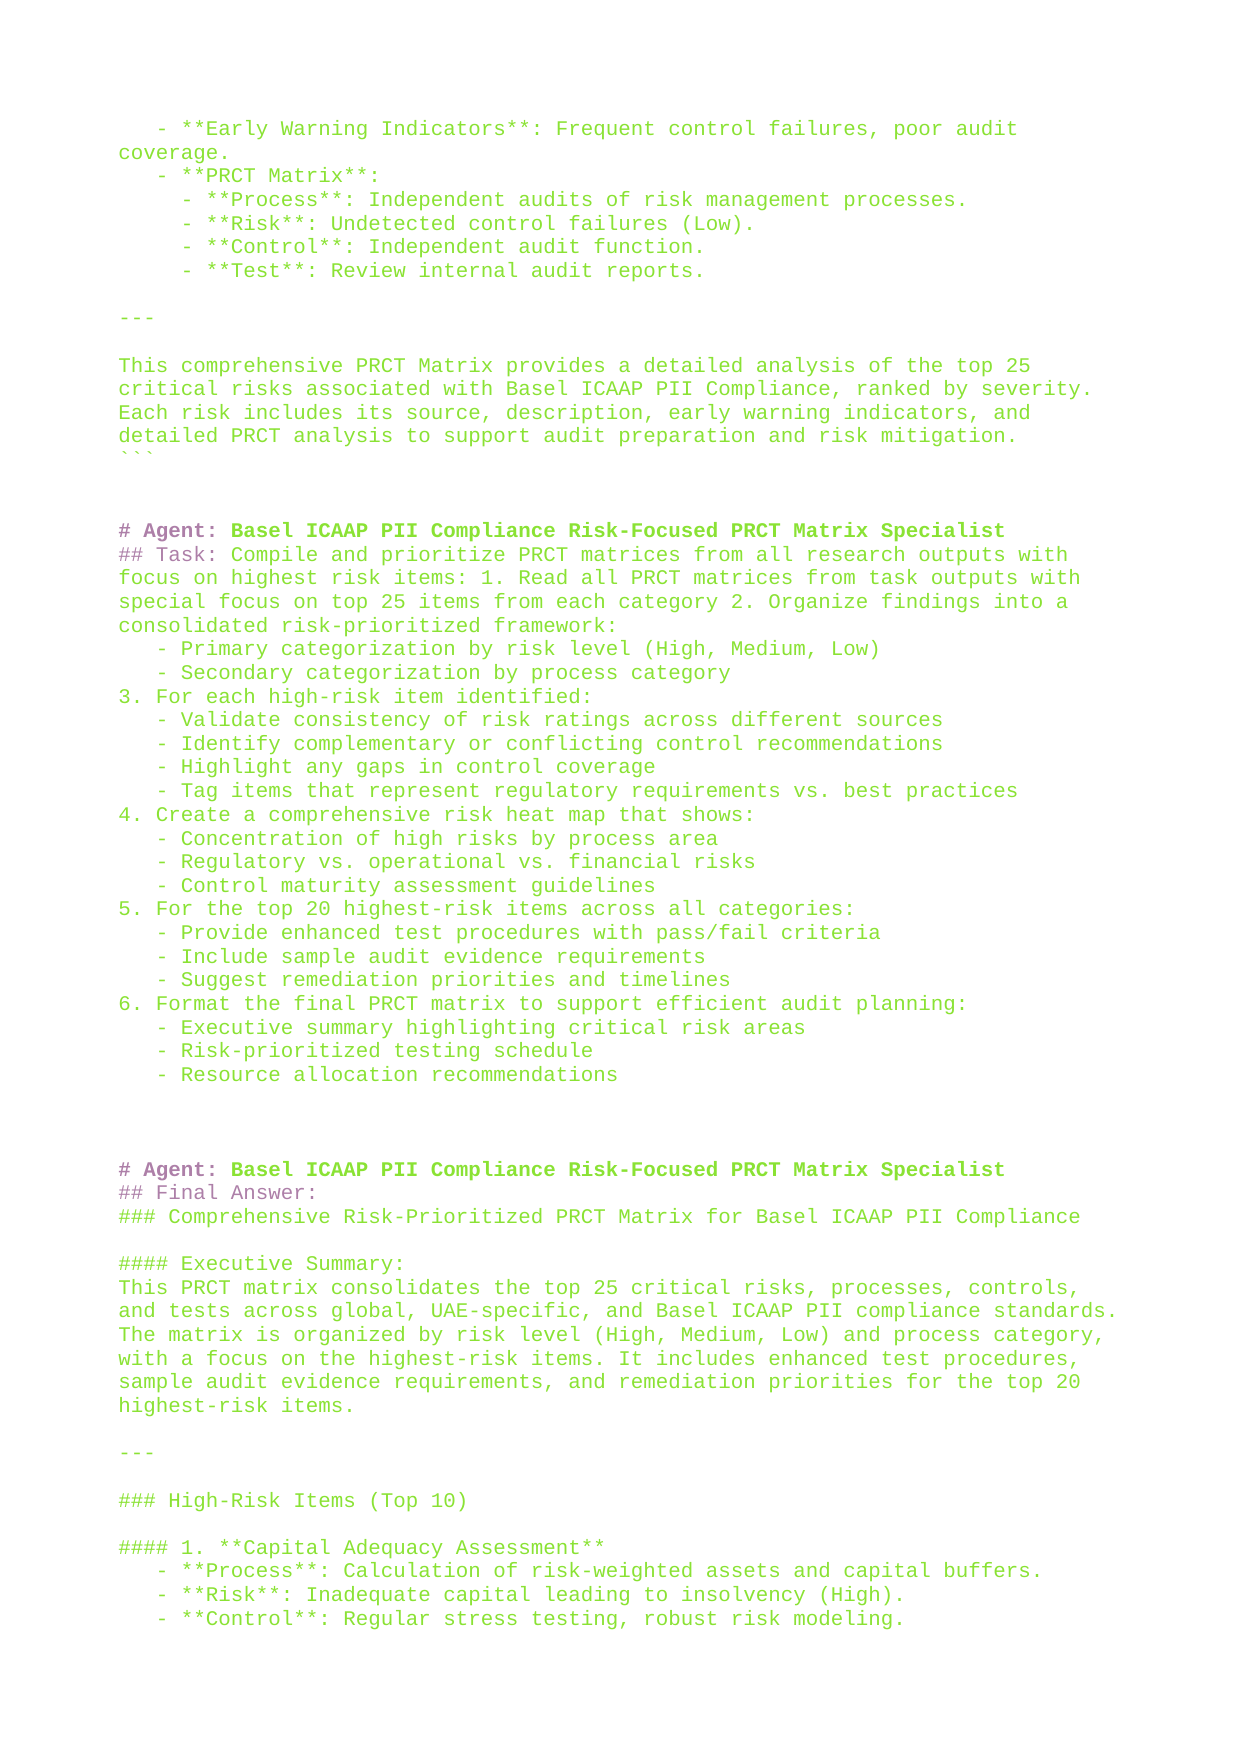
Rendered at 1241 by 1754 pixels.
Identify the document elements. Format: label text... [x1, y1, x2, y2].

text - Concentration of high risks by process area [118, 827, 1122, 851]
text ### High-Risk Items (Top 10) [118, 1489, 1122, 1513]
text 5. For the top 20 highest-risk items across all categories: [118, 898, 1122, 922]
text - Include sample audit evidence requirements [118, 946, 1122, 969]
text - Secondary categorization by process category [118, 662, 1122, 686]
text - **Process**: Independent audits of risk management processes. [118, 189, 1122, 213]
text - **Early Warning Indicators**: Frequent control failures, poor audit coverage. [118, 118, 1122, 165]
text This PRCT matrix consolidates the top 25 critical risks, processes, controls, and tests across global, UAE-specific, and Basel ICAAP PII compliance standards. The matrix is organized by risk level (High, Medium, Low) and process category, with a focus on the highest-risk items. It includes enhanced test procedures, sample audit evidence requirements, and remediation priorities for the top 20 highest-risk items. [118, 1277, 1122, 1419]
text - Suggest remediation priorities and timelines [118, 969, 1122, 993]
text This comprehensive PRCT Matrix provides a detailed analysis of the top 25 critical risks associated with Basel ICAAP PII Compliance, ranked by severity. Each risk includes its source, description, early warning indicators, and detailed PRCT analysis to support audit preparation and risk mitigation. [118, 354, 1122, 449]
text - Highlight any gaps in control coverage [118, 757, 1122, 780]
text - Executive summary highlighting critical risk areas [118, 1017, 1122, 1040]
text - **Test**: Review internal audit reports. [118, 260, 1122, 284]
text 3. For each high-risk item identified: [118, 686, 1122, 709]
text # Agent: Basel ICAAP PII Compliance Risk-Focused PRCT Matrix Specialist [118, 1158, 1122, 1182]
text #### Executive Summary: [118, 1253, 1122, 1277]
text - Control maturity assessment guidelines [118, 875, 1122, 898]
text # Agent: Basel ICAAP PII Compliance Risk-Focused PRCT Matrix Specialist [118, 520, 1122, 544]
text - Identify complementary or conflicting control recommendations [118, 733, 1122, 757]
text - **Process**: Calculation of risk-weighted assets and capital buffers. [118, 1561, 1122, 1584]
text ``` [118, 449, 1122, 473]
text - Tag items that represent regulatory requirements vs. best practices [118, 780, 1122, 804]
text ## Final Answer: [118, 1182, 1122, 1206]
text 6. Format the final PRCT matrix to support efficient audit planning: [118, 993, 1122, 1017]
text ## Task: Compile and prioritize PRCT matrices from all research outputs with focus on highest risk items: 1. Read all PRCT matrices from task outputs with special focus on top 25 items from each category 2. Organize findings into a consolidated risk-prioritized framework: [118, 544, 1122, 638]
text #### 1. **Capital Adequacy Assessment** [118, 1537, 1122, 1561]
text - **PRCT Matrix**: [118, 165, 1122, 189]
text - Primary categorization by risk level (High, Medium, Low) [118, 638, 1122, 662]
text - **Risk**: Inadequate capital leading to insolvency (High). [118, 1584, 1122, 1608]
text - Resource allocation recommendations [118, 1064, 1122, 1088]
text --- [118, 307, 1122, 331]
text - Regulatory vs. operational vs. financial risks [118, 851, 1122, 875]
text - **Control**: Independent audit function. [118, 236, 1122, 260]
text - Provide enhanced test procedures with pass/fail criteria [118, 922, 1122, 946]
text - Validate consistency of risk ratings across different sources [118, 709, 1122, 733]
text - Risk-prioritized testing schedule [118, 1040, 1122, 1064]
text - **Risk**: Undetected control failures (Low). [118, 213, 1122, 236]
text - **Control**: Regular stress testing, robust risk modeling. [118, 1608, 1122, 1631]
text ### Comprehensive Risk-Prioritized PRCT Matrix for Basel ICAAP PII Compliance [118, 1206, 1122, 1229]
text 4. Create a comprehensive risk heat map that shows: [118, 804, 1122, 827]
text --- [118, 1442, 1122, 1466]
